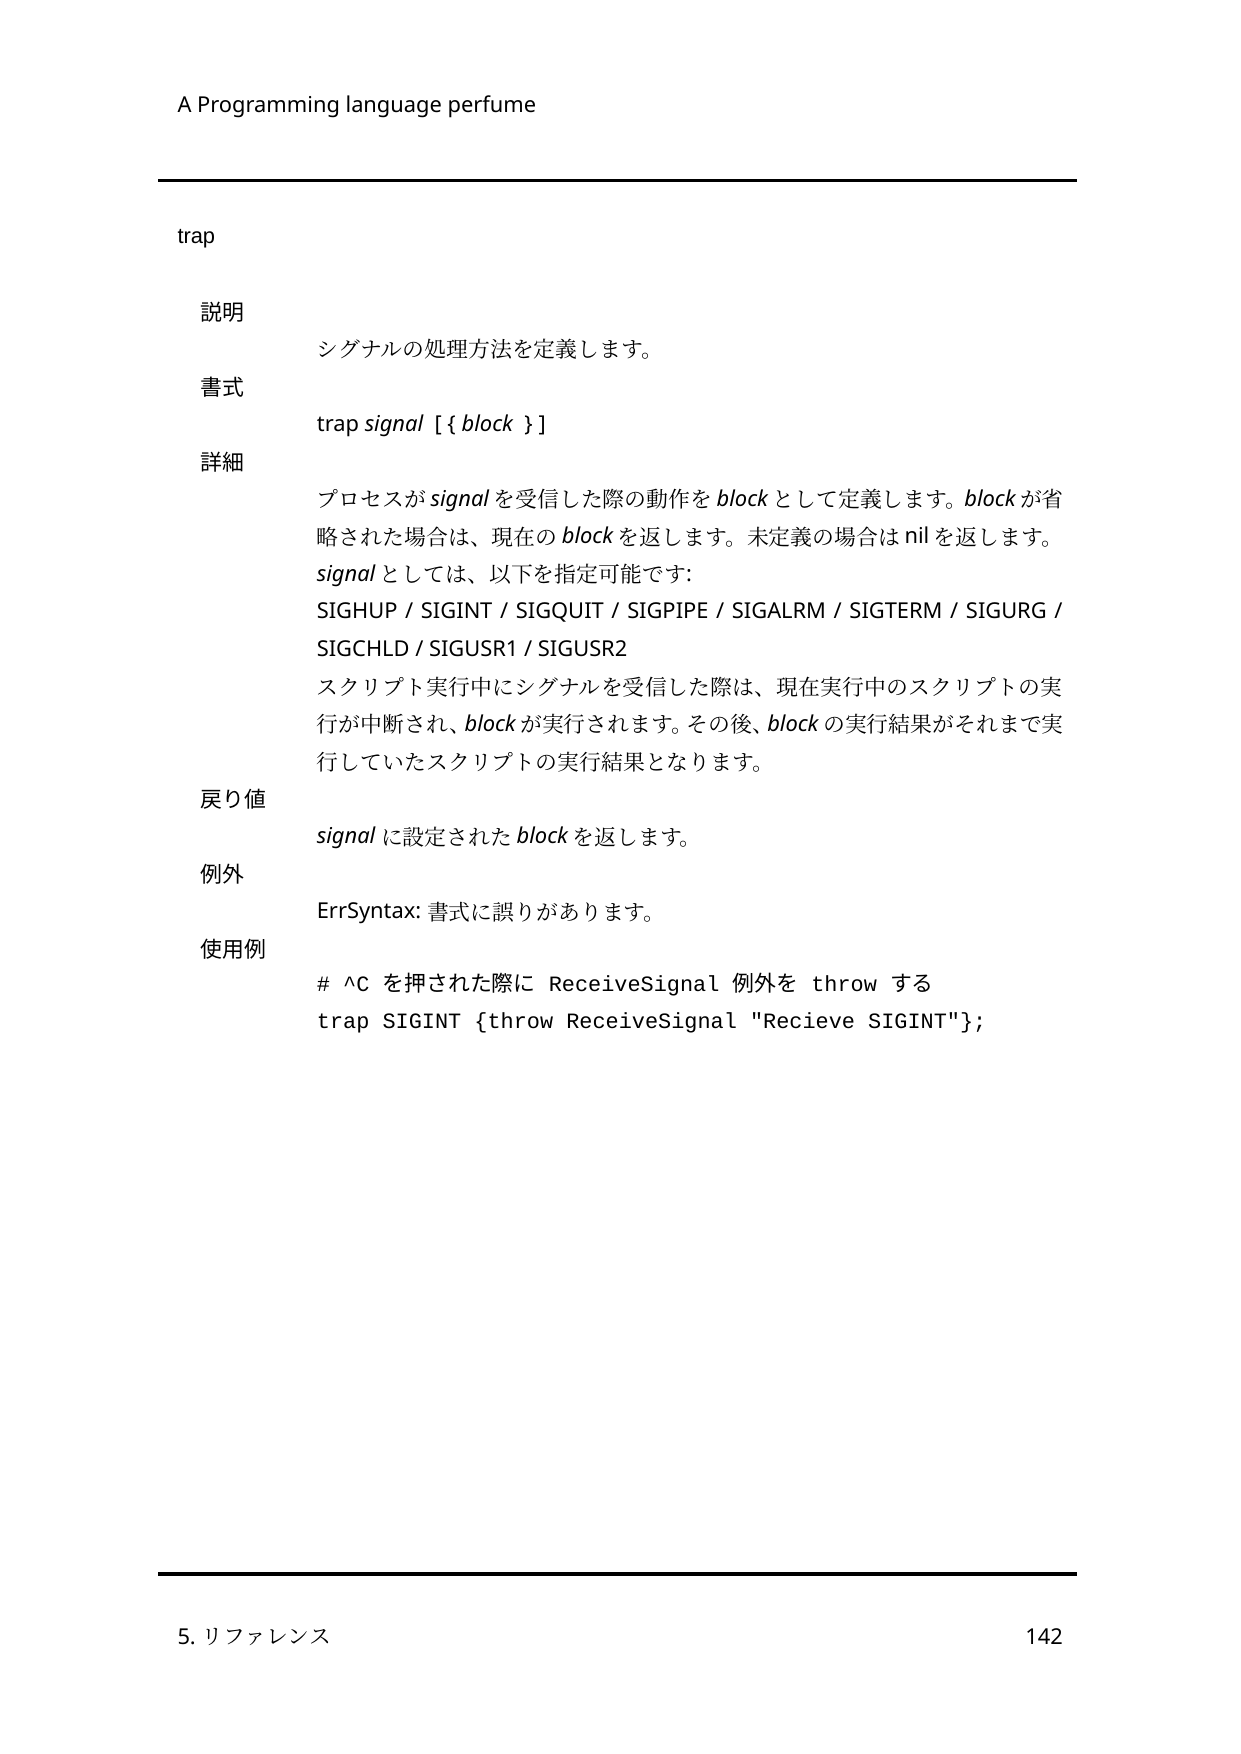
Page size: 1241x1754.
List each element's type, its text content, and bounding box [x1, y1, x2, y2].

table_cell # ^C を押された際に ReceiveSignal 例外を throw する trap SIGINT {throw ReceiveSignal "Recieve SIGINT"}; [317, 929, 1063, 1042]
table_cell 詳細 [200, 442, 317, 779]
table_cell signal に設定されたblockを返します。 [317, 779, 1063, 854]
table_cell 使用例 [200, 929, 317, 1042]
table_cell trap signal [ { block } ] [317, 367, 1063, 442]
table_cell ErrSyntax: 書式に誤りがあります。 [317, 854, 1063, 929]
subtitle trap [177, 217, 1063, 254]
table_cell プロセスがsignalを受信した際の動作をblockとして定義します。blockが省略された場合は、現在のblockを返します。未定義の場合はnilを返します。 signalとしては、以下を指定可能です: SIGHUP / SIGINT / SIGQUIT / SIGPIPE / SIGALRM / SIGTERM / SIGURG / SIGCHLD / SIGUSR1 / SIGUSR2 スクリプト実行中にシグナルを受信した際は、現在実行中のスクリプトの実行が中断され、blockが実行されます。その後、blockの実行結果がそれまで実行していたスクリプトの実行結果となります。 [317, 442, 1063, 779]
table_cell 例外 [200, 854, 317, 929]
table_cell 書式 [200, 367, 317, 442]
table_cell 戻り値 [200, 779, 317, 854]
table_header シグナルの処理方法を定義します。 [317, 292, 1063, 367]
table_header 説明 [200, 292, 317, 367]
